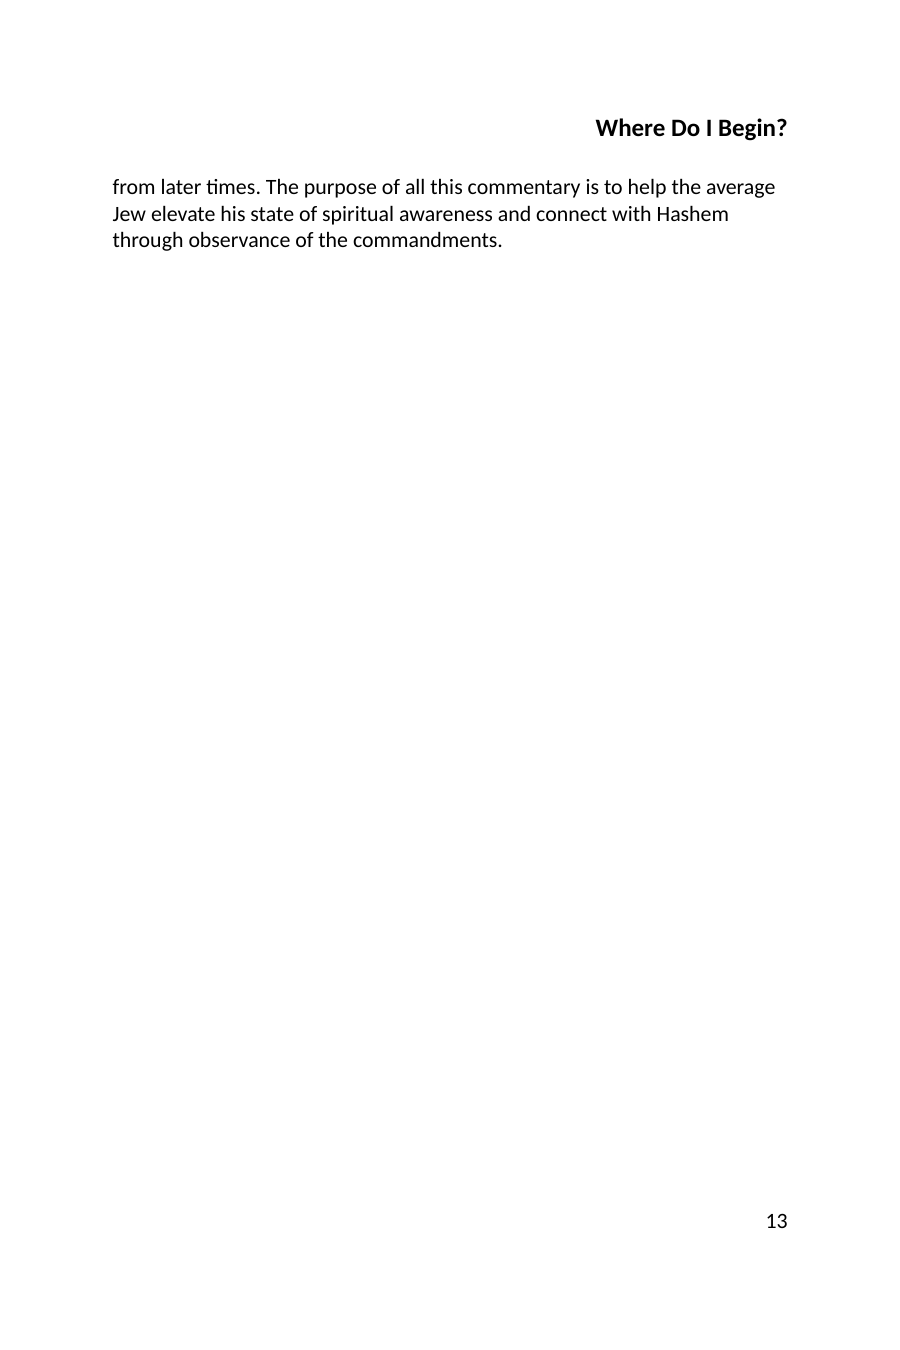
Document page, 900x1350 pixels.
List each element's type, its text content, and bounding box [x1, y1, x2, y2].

text from later times. The purpose of all this commentary is to help the average Jew elevate his state of spiritual awareness and connect with Hashem through observance of the commandments. [112, 173, 787, 253]
